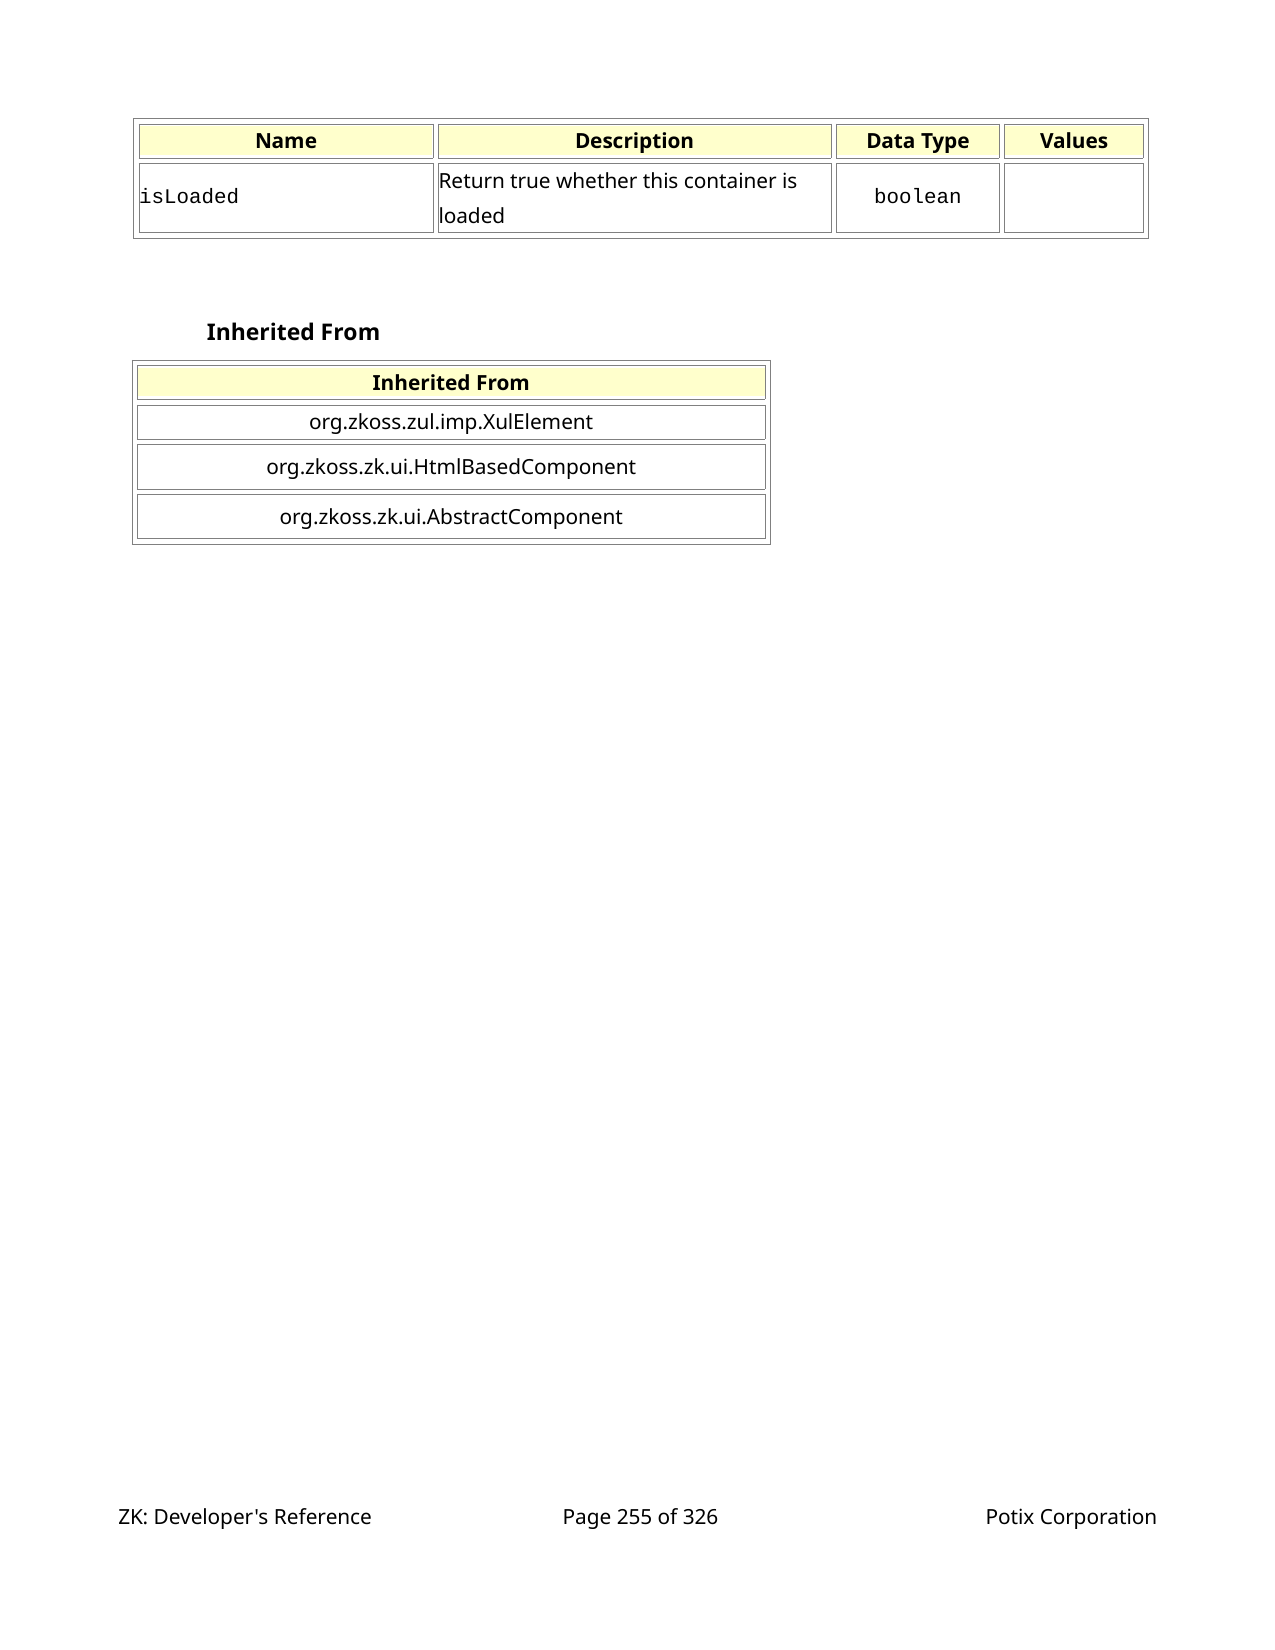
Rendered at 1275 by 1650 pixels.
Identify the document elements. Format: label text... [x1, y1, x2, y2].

table_cell Return true whether this container is loaded [435, 158, 833, 232]
table_header Description [435, 119, 833, 158]
table_cell org.zkoss.zul.imp.XulElement [134, 399, 768, 439]
table_cell [1005, 164, 1143, 232]
table_header Data Type [834, 119, 1002, 158]
table_header Inherited From [134, 361, 768, 399]
table_cell [1002, 158, 1146, 232]
table_header Values [1002, 119, 1146, 158]
table_cell org.zkoss.zk.ui.HtmlBasedComponent [134, 439, 768, 488]
table_cell isLoaded [136, 158, 435, 232]
table_cell org.zkoss.zk.ui.AbstractComponent [134, 489, 768, 538]
table_cell boolean [834, 158, 1002, 232]
subtitle Inherited From [207, 316, 1157, 347]
table_header Name [136, 119, 435, 158]
